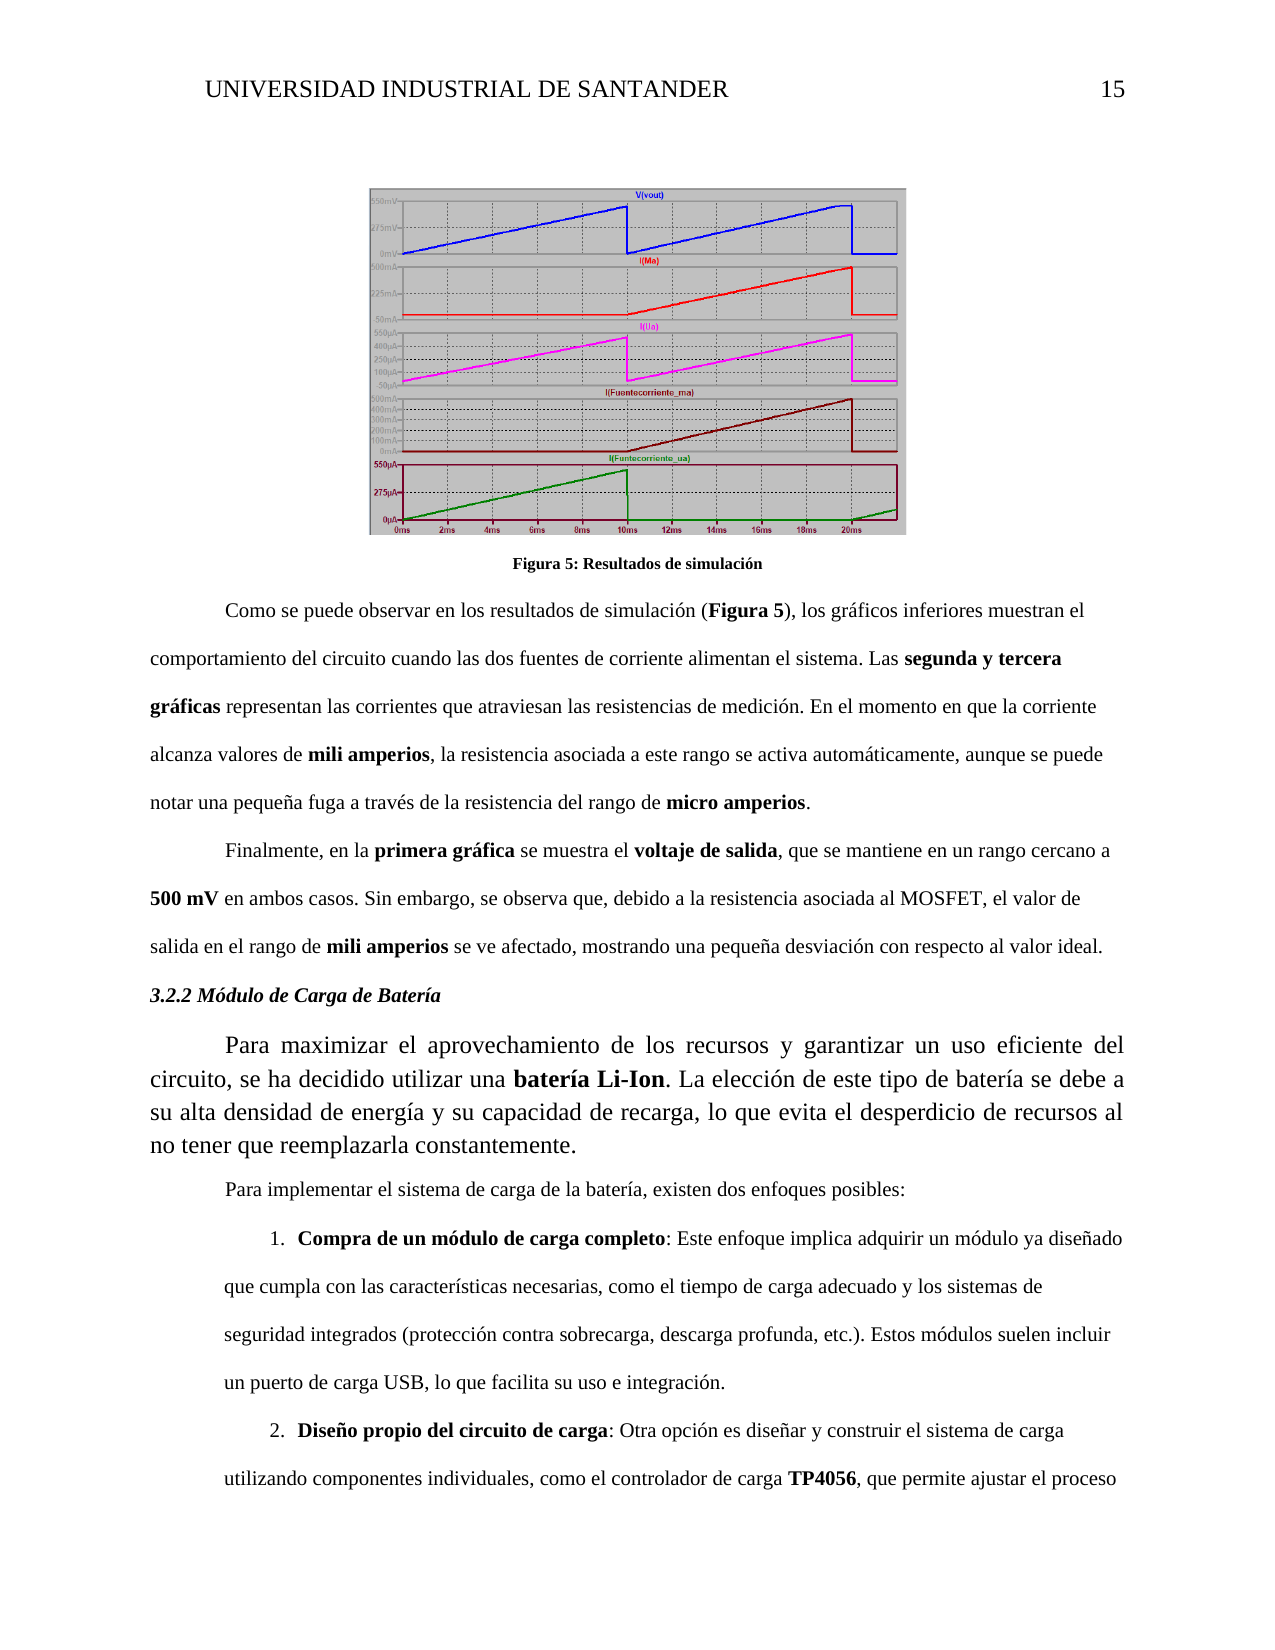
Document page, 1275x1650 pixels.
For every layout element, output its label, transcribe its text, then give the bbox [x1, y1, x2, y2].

text Como se puede observar en los resultados de simulación (Figura 5), los gráficos inferiores muestran el comportamiento del circuito cuando las dos fuentes de corriente alimentan el sistema. Las segunda y tercera gráficas representan las corrientes que atraviesan las resistencias de medición. En el momento en que la corriente alcanza valores de mili amperios, la resistencia asociada a este rango se activa automáticamente, aunque se puede notar una pequeña fuga a través de la resistencia del rango de micro amperios. [150, 535, 1125, 814]
text Para maximizar el aprovechamiento de los recursos y garantizar un uso eficiente del circuito, se ha decidido utilizar una batería Li-Ion. La elección de este tipo de batería se debe a su alta densidad de energía y su capacidad de recarga, lo que evita el desperdicio de recursos al no tener que reemplazarla constantemente. [150, 1031, 1125, 1158]
subtitle 3.2.2 Módulo de Carga de Batería [150, 982, 1125, 1007]
picture [368, 188, 907, 535]
list Compra de un módulo de carga completo: Este enfoque implica adquirir un módulo ya diseñado que cumpla con las características necesarias, como el tiempo de carga adecuado y los sistemas de seguridad integrados (protección contra sobrecarga, descarga profunda, etc.). Estos módulos suelen incluir un puerto de carga USB, lo que facilita su uso e integración. [224, 1225, 1125, 1394]
text Finalmente, en la primera gráfica se muestra el voltaje de salida, que se mantiene en un rango cercano a 500 mV en ambos casos. Sin embargo, se observa que, debido a la resistencia asociada al MOSFET, el valor de salida en el rango de mili amperios se ve afectado, mostrando una pequeña desviación con respecto al valor ideal. [150, 838, 1125, 958]
text Para implementar el sistema de carga de la batería, existen dos enfoques posibles: [150, 1177, 1125, 1201]
text Figura 5: Resultados de simulación [369, 535, 906, 573]
list Diseño propio del circuito de carga: Otra opción es diseñar y construir el sistema de carga utilizando componentes individuales, como el controlador de carga TP4056, que permite ajustar el proceso [224, 1418, 1125, 1490]
